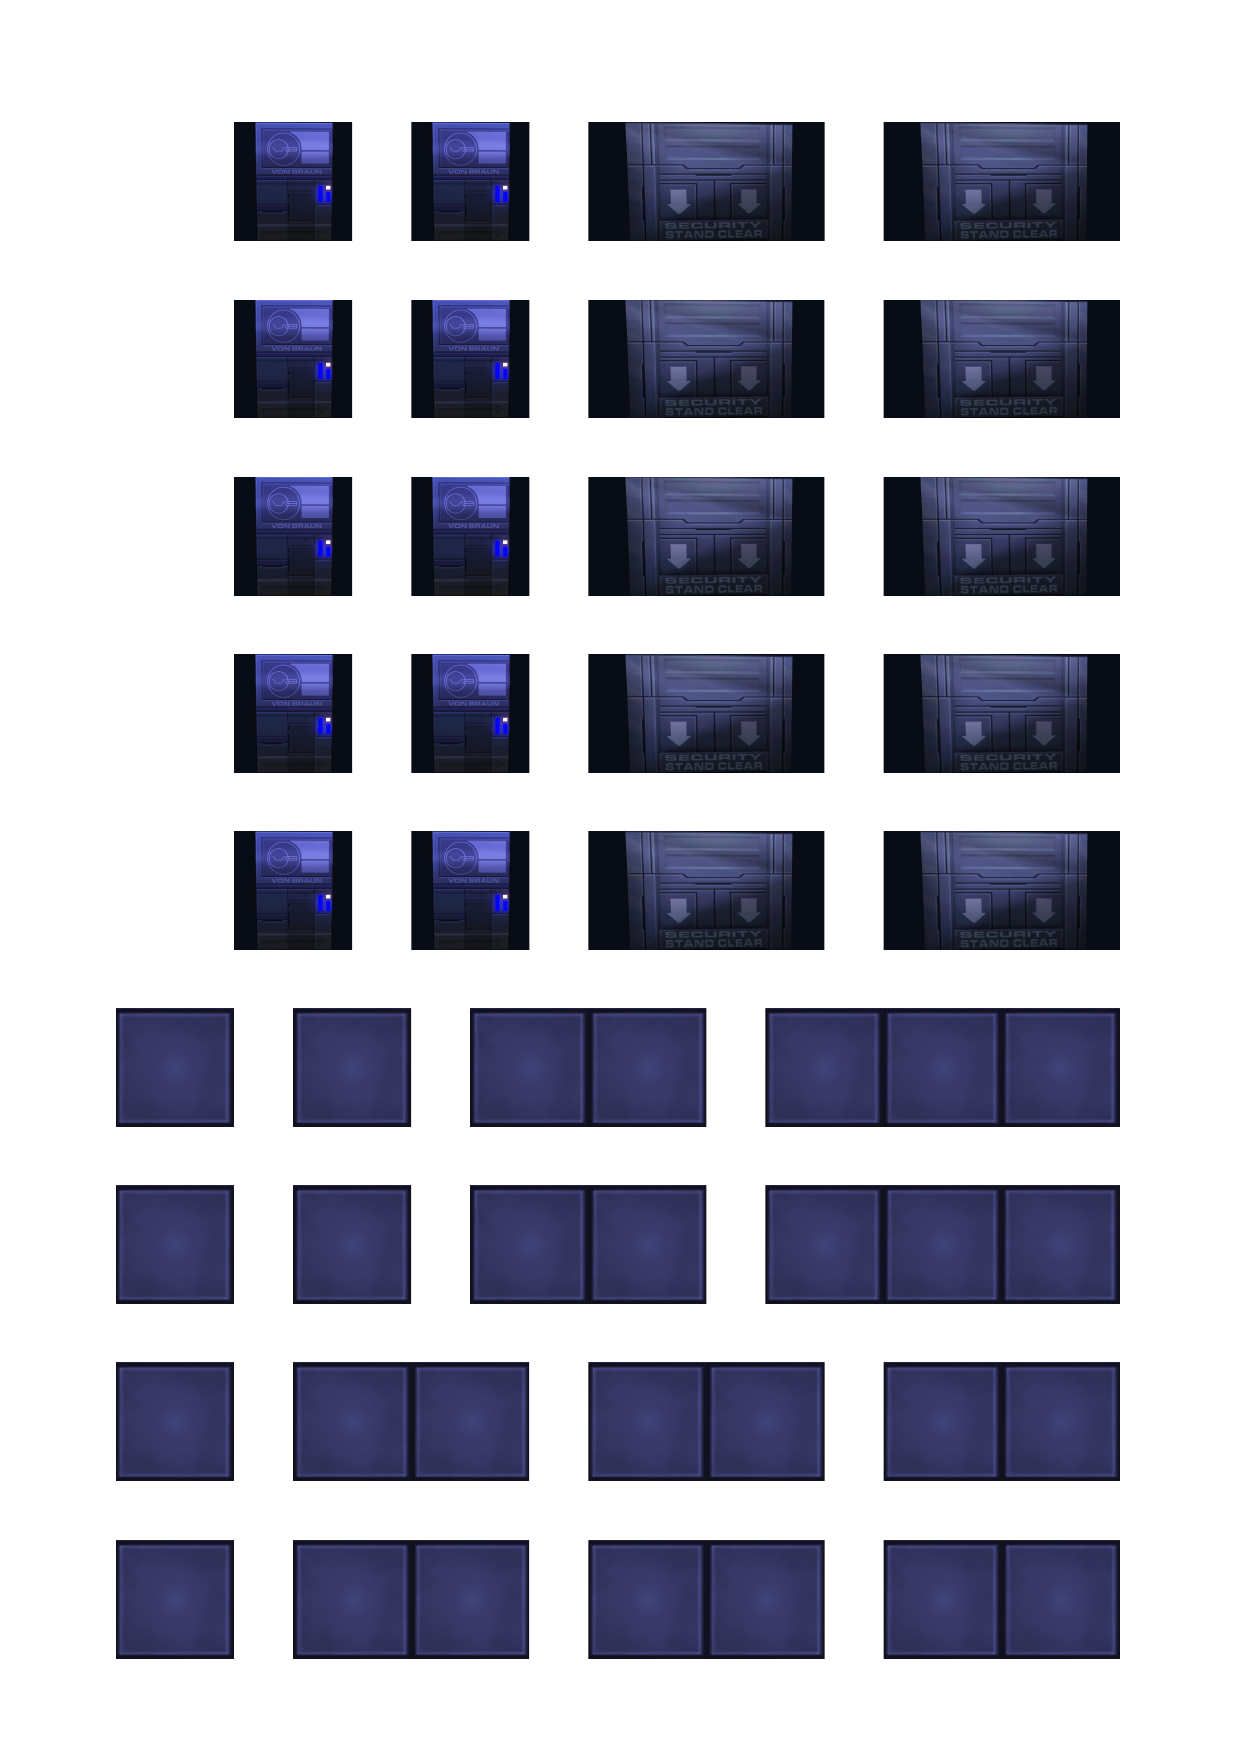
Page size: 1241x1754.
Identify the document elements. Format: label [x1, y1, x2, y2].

picture [883, 654, 1120, 773]
picture [588, 654, 825, 773]
picture [411, 477, 530, 596]
picture [588, 477, 825, 596]
picture [883, 1540, 1120, 1659]
picture [293, 1540, 530, 1659]
picture [470, 1185, 707, 1304]
picture [234, 122, 353, 241]
picture [116, 1008, 234, 1127]
picture [411, 831, 530, 950]
picture [588, 1362, 825, 1481]
picture [588, 831, 825, 950]
picture [883, 300, 1120, 418]
picture [883, 477, 1120, 596]
picture [116, 1540, 234, 1659]
picture [116, 1185, 234, 1304]
picture [234, 477, 353, 596]
picture [883, 122, 1120, 241]
picture [588, 1540, 825, 1659]
picture [234, 831, 353, 950]
picture [293, 1008, 412, 1127]
picture [588, 122, 825, 241]
picture [234, 300, 353, 418]
picture [765, 1185, 1120, 1304]
picture [411, 122, 530, 241]
picture [116, 1362, 234, 1481]
picture [883, 1362, 1120, 1481]
picture [293, 1362, 530, 1481]
picture [765, 1008, 1120, 1127]
picture [411, 300, 530, 418]
picture [234, 654, 353, 773]
picture [883, 831, 1120, 950]
picture [293, 1185, 412, 1304]
picture [470, 1008, 707, 1127]
picture [411, 654, 530, 773]
picture [588, 300, 825, 418]
